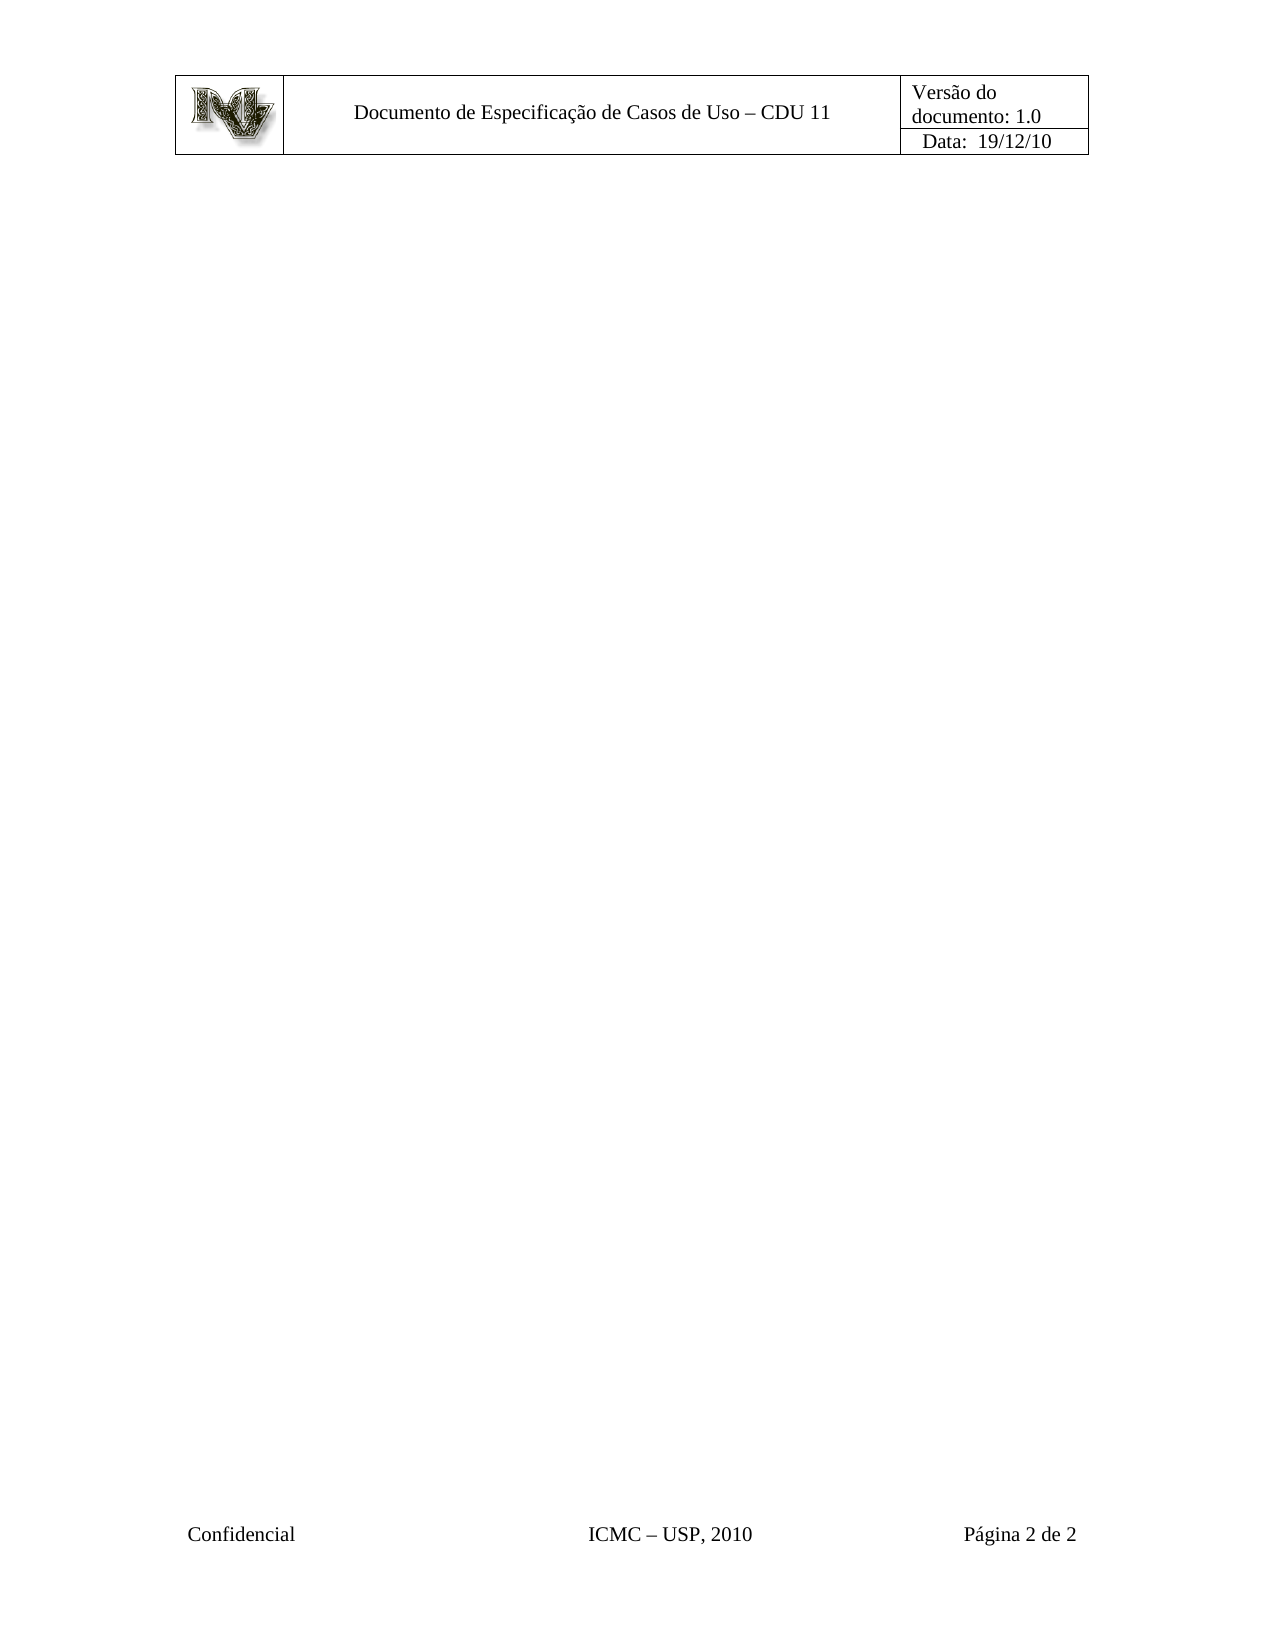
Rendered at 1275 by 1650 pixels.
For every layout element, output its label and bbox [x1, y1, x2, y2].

picture [186, 76, 277, 151]
